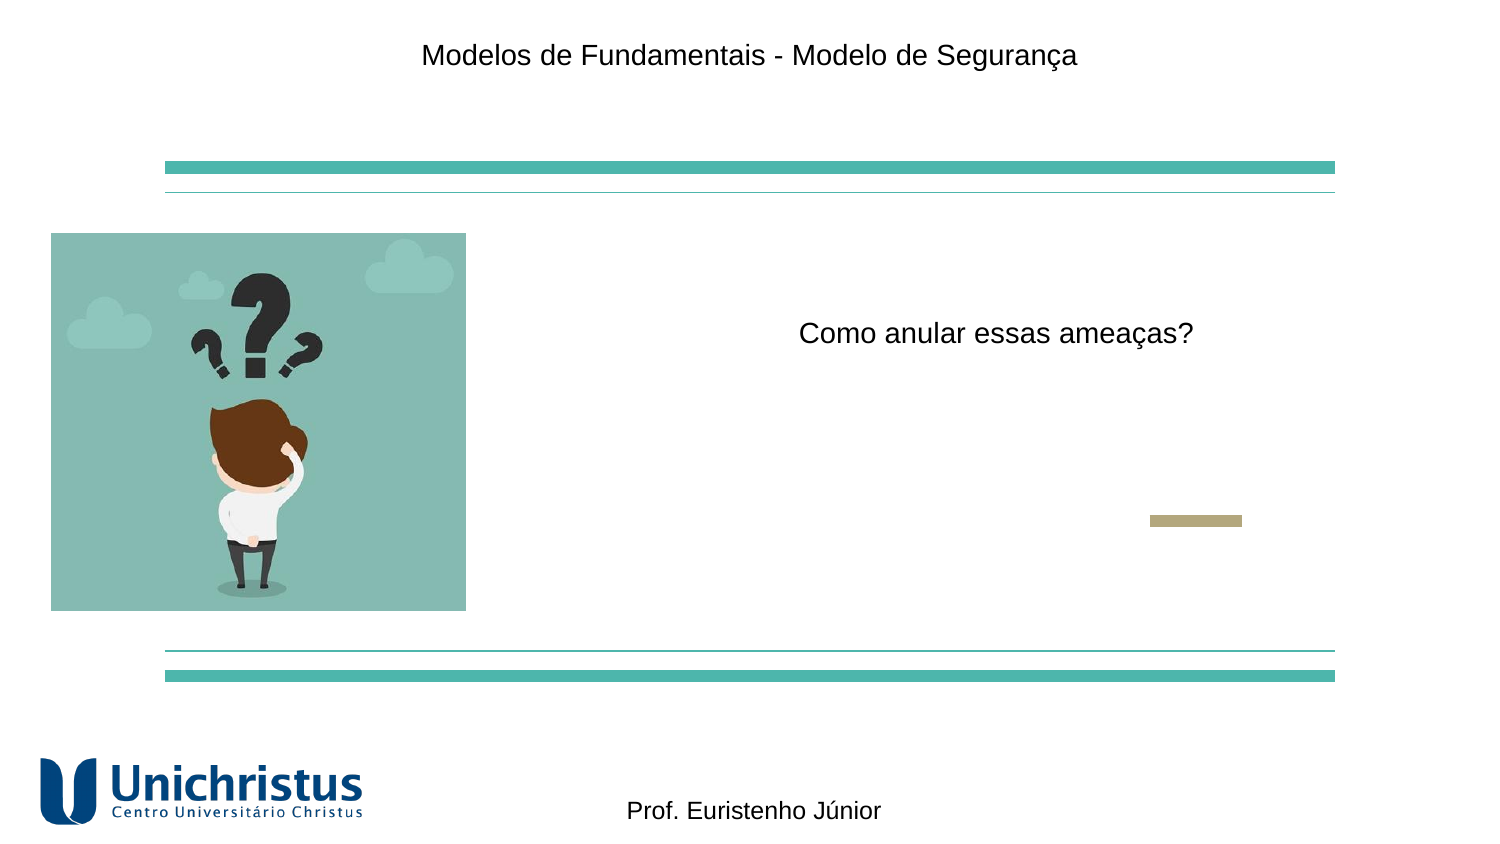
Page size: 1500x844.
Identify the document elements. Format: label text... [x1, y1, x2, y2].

picture [51, 233, 466, 611]
title Modelos de Fundamentais - Modelo de Segurança [51, 20, 1449, 137]
picture [35, 754, 367, 827]
list Como anular essas ameaças? [544, 152, 1449, 750]
